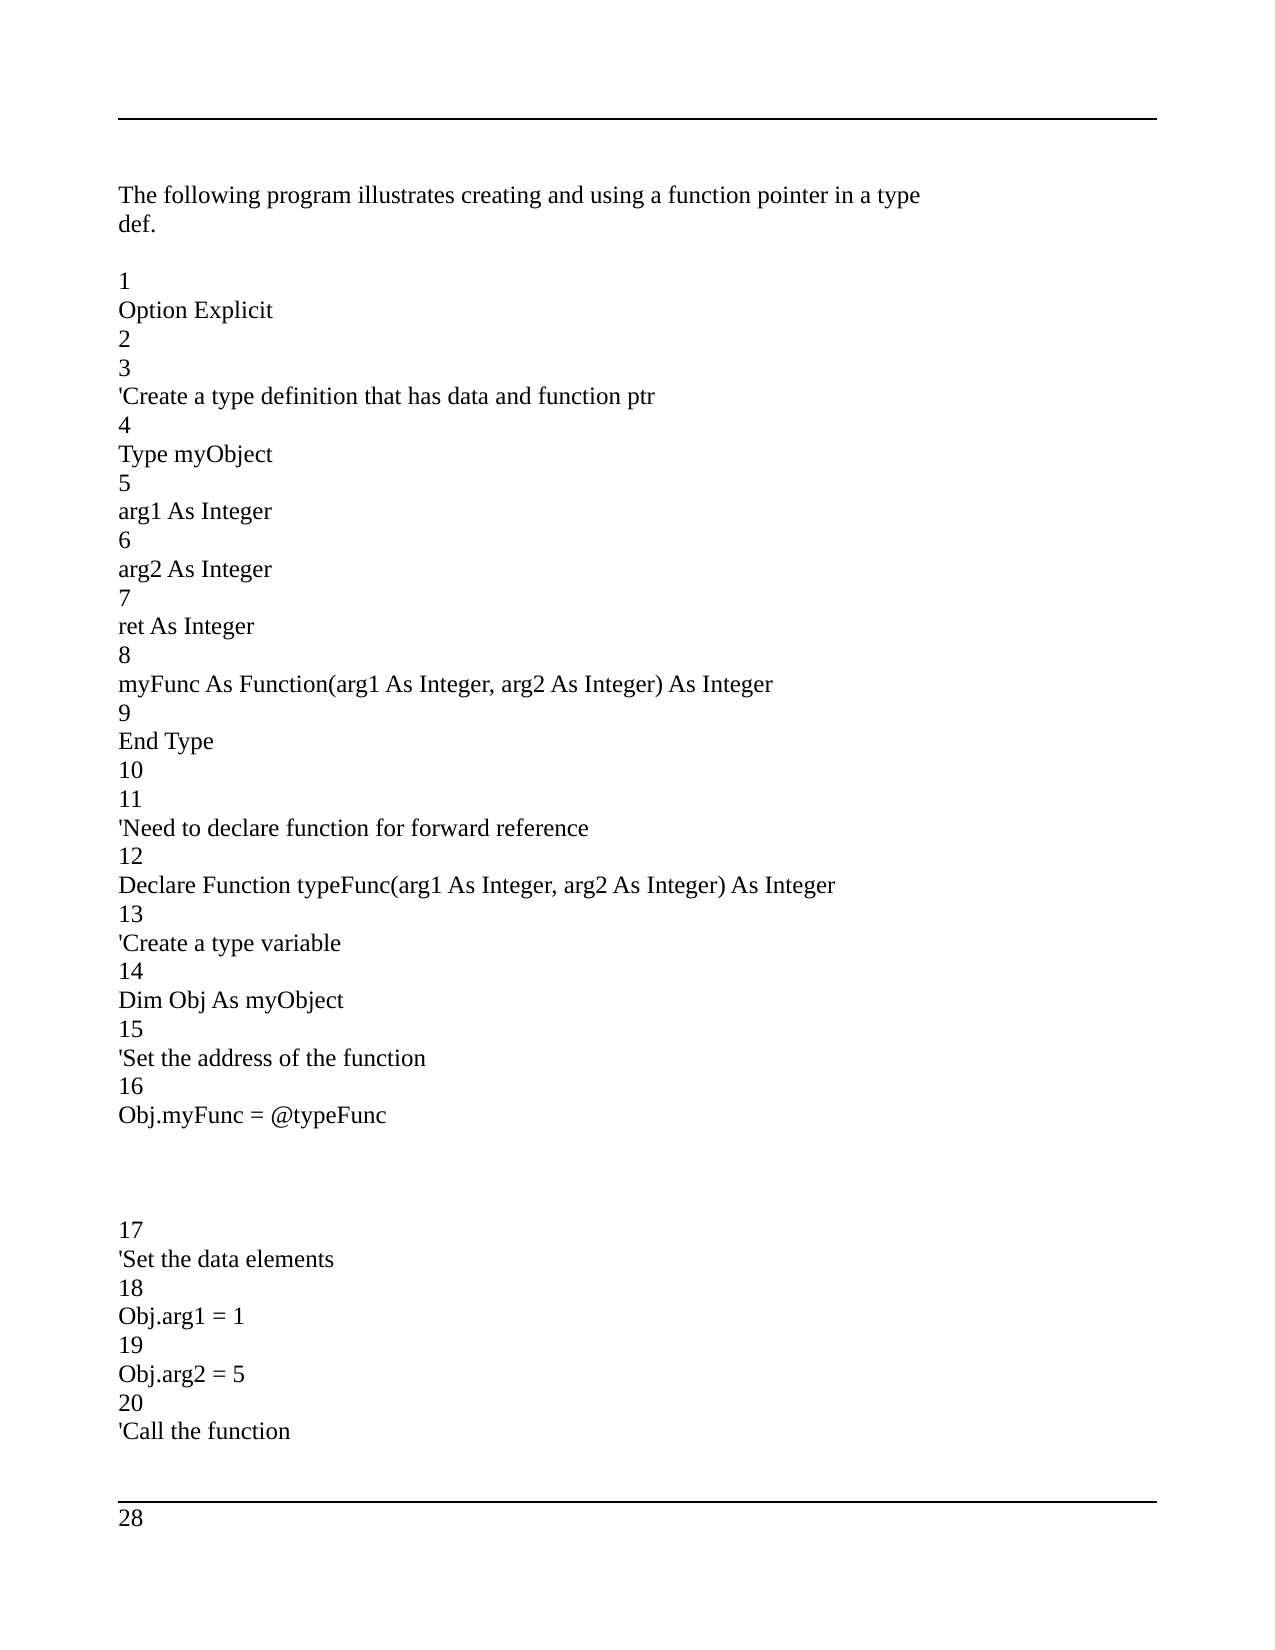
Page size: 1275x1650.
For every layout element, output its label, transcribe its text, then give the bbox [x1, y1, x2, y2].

text 2 [118, 324, 1157, 353]
text Option Explicit [118, 295, 1157, 324]
text 18 [118, 1273, 1157, 1301]
text 8 [118, 640, 1157, 669]
text 19 [118, 1330, 1157, 1359]
text Obj.arg1 = 1 [118, 1301, 1157, 1330]
text 9 [118, 698, 1157, 726]
text 6 [118, 525, 1157, 554]
text 'Create a type definition that has data and function ptr [118, 381, 1157, 410]
text 7 [118, 583, 1157, 611]
text 1 [118, 266, 1157, 295]
text End Type [118, 726, 1157, 755]
text 'Need to declare function for forward reference [118, 813, 1157, 841]
text The following program illustrates creating and using a function pointer in a type [118, 180, 1157, 209]
text 'Create a type variable [118, 928, 1157, 956]
text Type myObject [118, 439, 1157, 468]
text 'Set the address of the function [118, 1043, 1157, 1071]
text 5 [118, 468, 1157, 496]
text arg1 As Integer [118, 496, 1157, 525]
text Dim Obj As myObject [118, 985, 1157, 1014]
text Obj.arg2 = 5 [118, 1359, 1157, 1388]
text arg2 As Integer [118, 554, 1157, 583]
text 'Set the data elements [118, 1244, 1157, 1273]
text 17 [118, 1215, 1157, 1244]
text 3 [118, 353, 1157, 381]
text Obj.myFunc = @typeFunc [118, 1100, 1157, 1129]
text 12 [118, 841, 1157, 870]
text 13 [118, 899, 1157, 928]
text def. [118, 209, 1157, 238]
text ret As Integer [118, 611, 1157, 640]
text 20 [118, 1388, 1157, 1416]
text 'Call the function [118, 1416, 1157, 1445]
text 14 [118, 956, 1157, 985]
text myFunc As Function(arg1 As Integer, arg2 As Integer) As Integer [118, 669, 1157, 698]
text 4 [118, 410, 1157, 439]
text Declare Function typeFunc(arg1 As Integer, arg2 As Integer) As Integer [118, 870, 1157, 899]
text 10 [118, 755, 1157, 784]
text 15 [118, 1014, 1157, 1043]
text 11 [118, 784, 1157, 813]
text 16 [118, 1071, 1157, 1100]
